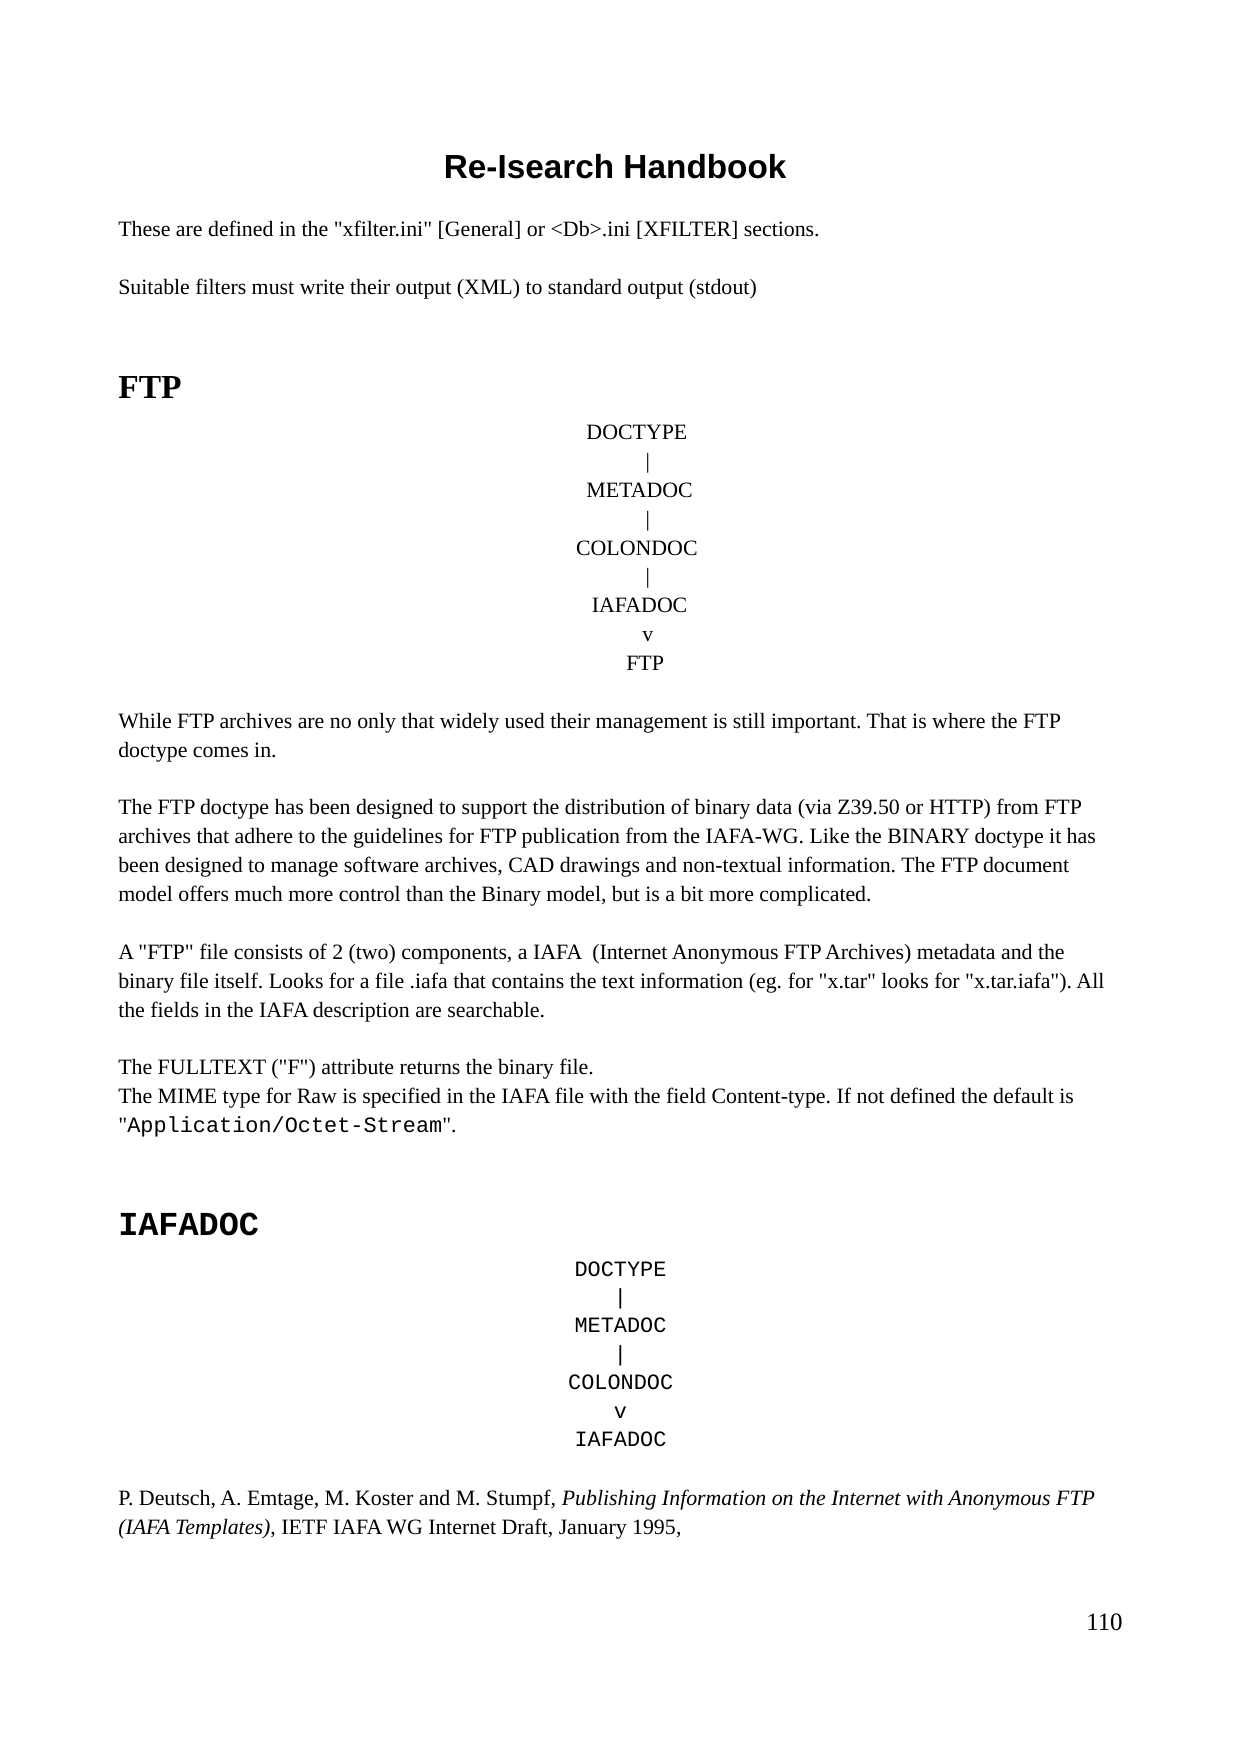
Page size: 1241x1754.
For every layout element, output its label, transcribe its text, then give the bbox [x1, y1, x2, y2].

subtitle IAFADOC [118, 1207, 1122, 1245]
text COLONDOC [118, 1372, 1122, 1396]
text The FULLTEXT ("F") attribute returns the binary file. [118, 1054, 1122, 1079]
text The FTP doctype has been designed to support the distribution of binary data (via Z39.50 or HTTP) from FTP archives that adhere to the guidelines for FTP publication from the IAFA-WG. Like the BINARY doctype it has been designed to manage software archives, CAD drawings and non-textual information. The FTP document model offers much more control than the Binary model, but is a bit more complicated. [118, 794, 1122, 906]
text FTP [118, 650, 1122, 676]
subtitle FTP [118, 367, 1122, 406]
text COLONDOC [118, 534, 1122, 560]
text | [118, 506, 1122, 531]
text P. Deutsch, A. Emtage, M. Koster and M. Stumpf, Publishing Information on the Internet with Anonymous FTP (IAFA Templates), IETF IAFA WG Internet Draft, January 1995, [118, 1485, 1122, 1539]
text The MIME type for Raw is specified in the IAFA file with the field Content-type. If not defined the default is "Application/Octet-Stream". [118, 1083, 1122, 1139]
text METADOC [118, 477, 1122, 502]
text These are defined in the "xfilter.ini" [General] or <Db>.ini [XFILTER] sections. [118, 216, 1122, 241]
text IAFADOC [118, 1428, 1122, 1453]
text DOCTYPE [118, 1258, 1122, 1283]
text IAFADOC [118, 592, 1122, 618]
text | [118, 1286, 1122, 1311]
text | [118, 448, 1122, 473]
text METADOC [118, 1315, 1122, 1339]
text | [118, 1343, 1122, 1368]
text While FTP archives are no only that widely used their management is still important. That is where the FTP doctype comes in. [118, 708, 1122, 762]
text DOCTYPE [118, 419, 1122, 444]
text Suitable filters must write their output (XML) to standard output (stdout) [118, 274, 1122, 299]
text v [118, 621, 1122, 647]
text A "FTP" file consists of 2 (two) components, a IAFA (Internet Anonymous FTP Archives) metadata and the binary file itself. Looks for a file .iafa that contains the text information (eg. for "x.tar" looks for "x.tar.iafa"). All the fields in the IAFA description are searchable. [118, 939, 1122, 1022]
text v [118, 1400, 1122, 1425]
text | [118, 563, 1122, 589]
